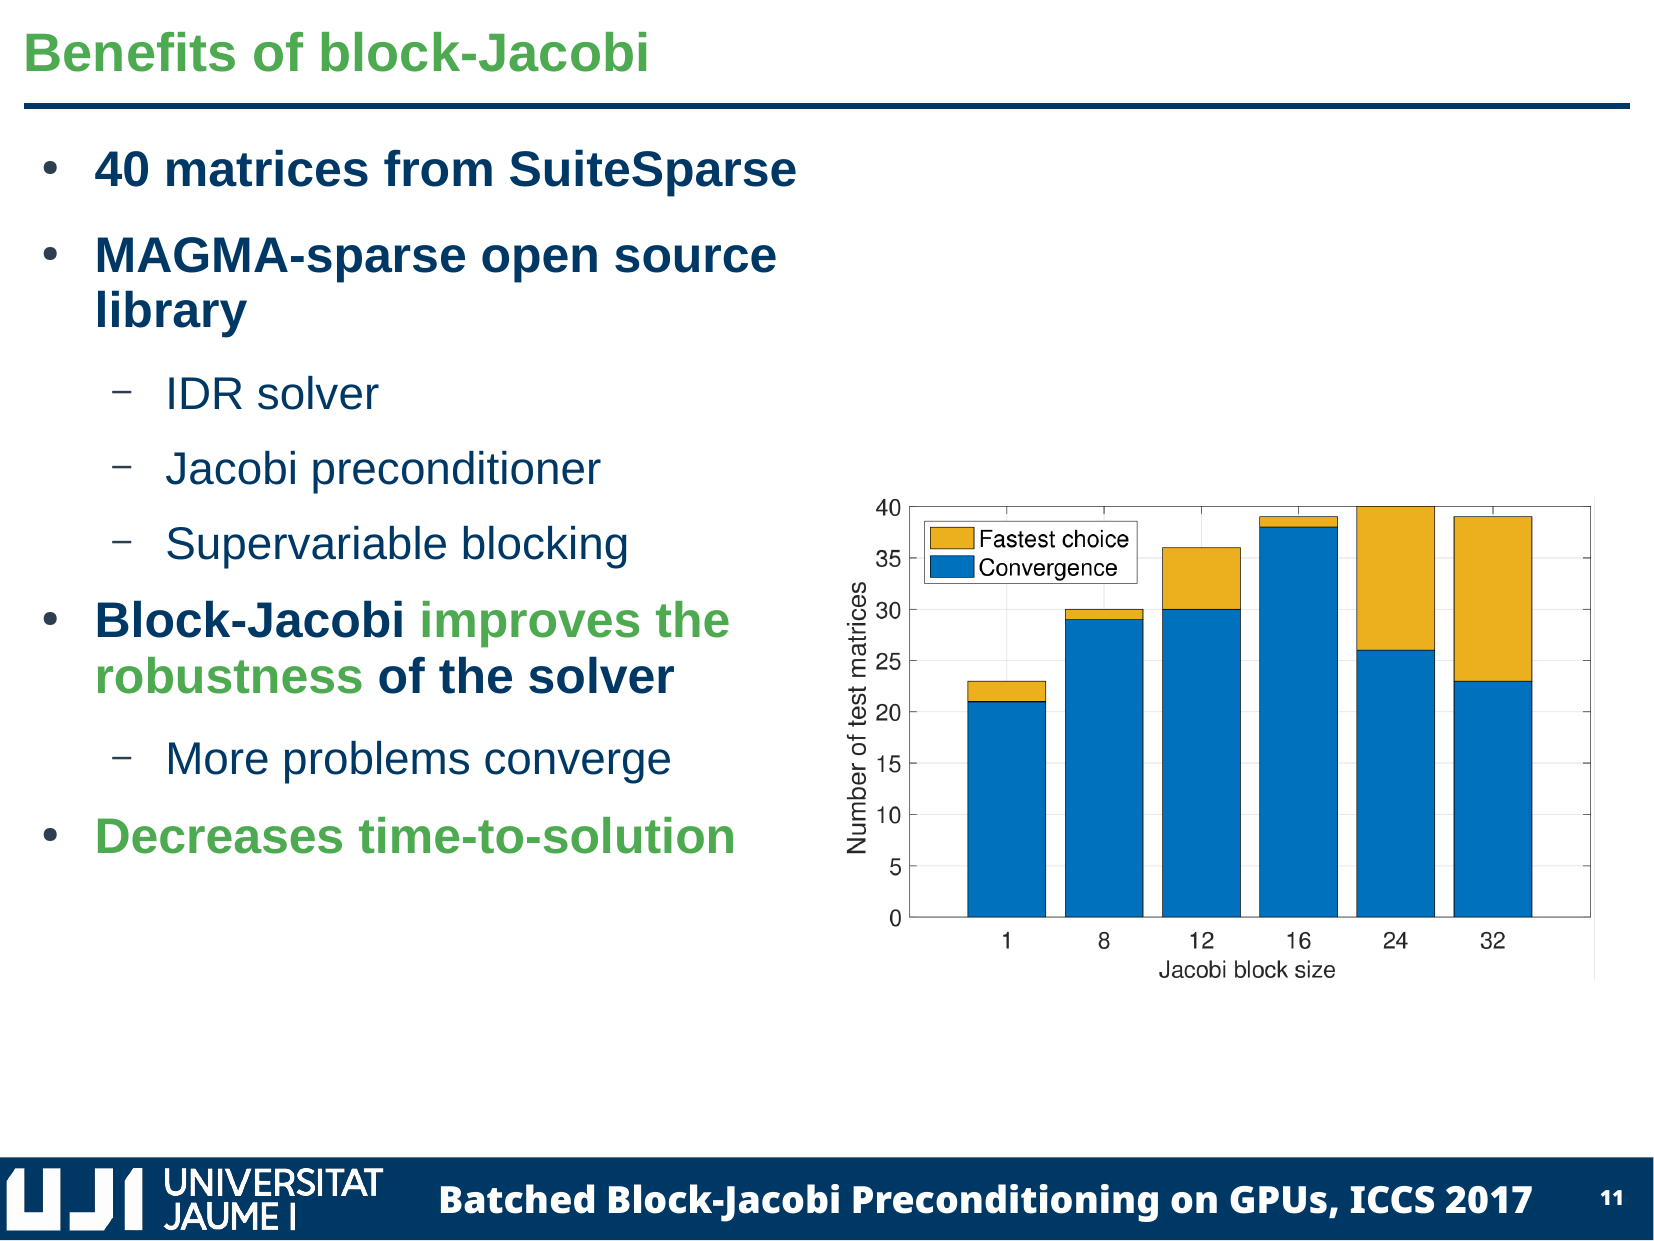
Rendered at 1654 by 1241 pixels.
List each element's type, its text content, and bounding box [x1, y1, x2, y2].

picture [0, 1158, 390, 1241]
list 40 matrices from SuiteSparse MAGMA-sparse open source library IDR solver Jacobi preconditioner Supervariable blocking Block-Jacobi improves the robustness of the solver More problems converge Decreases time-to-solution [23, 141, 808, 1134]
picture [845, 496, 1595, 980]
title Benefits of block-Jacobi [23, 0, 1630, 107]
